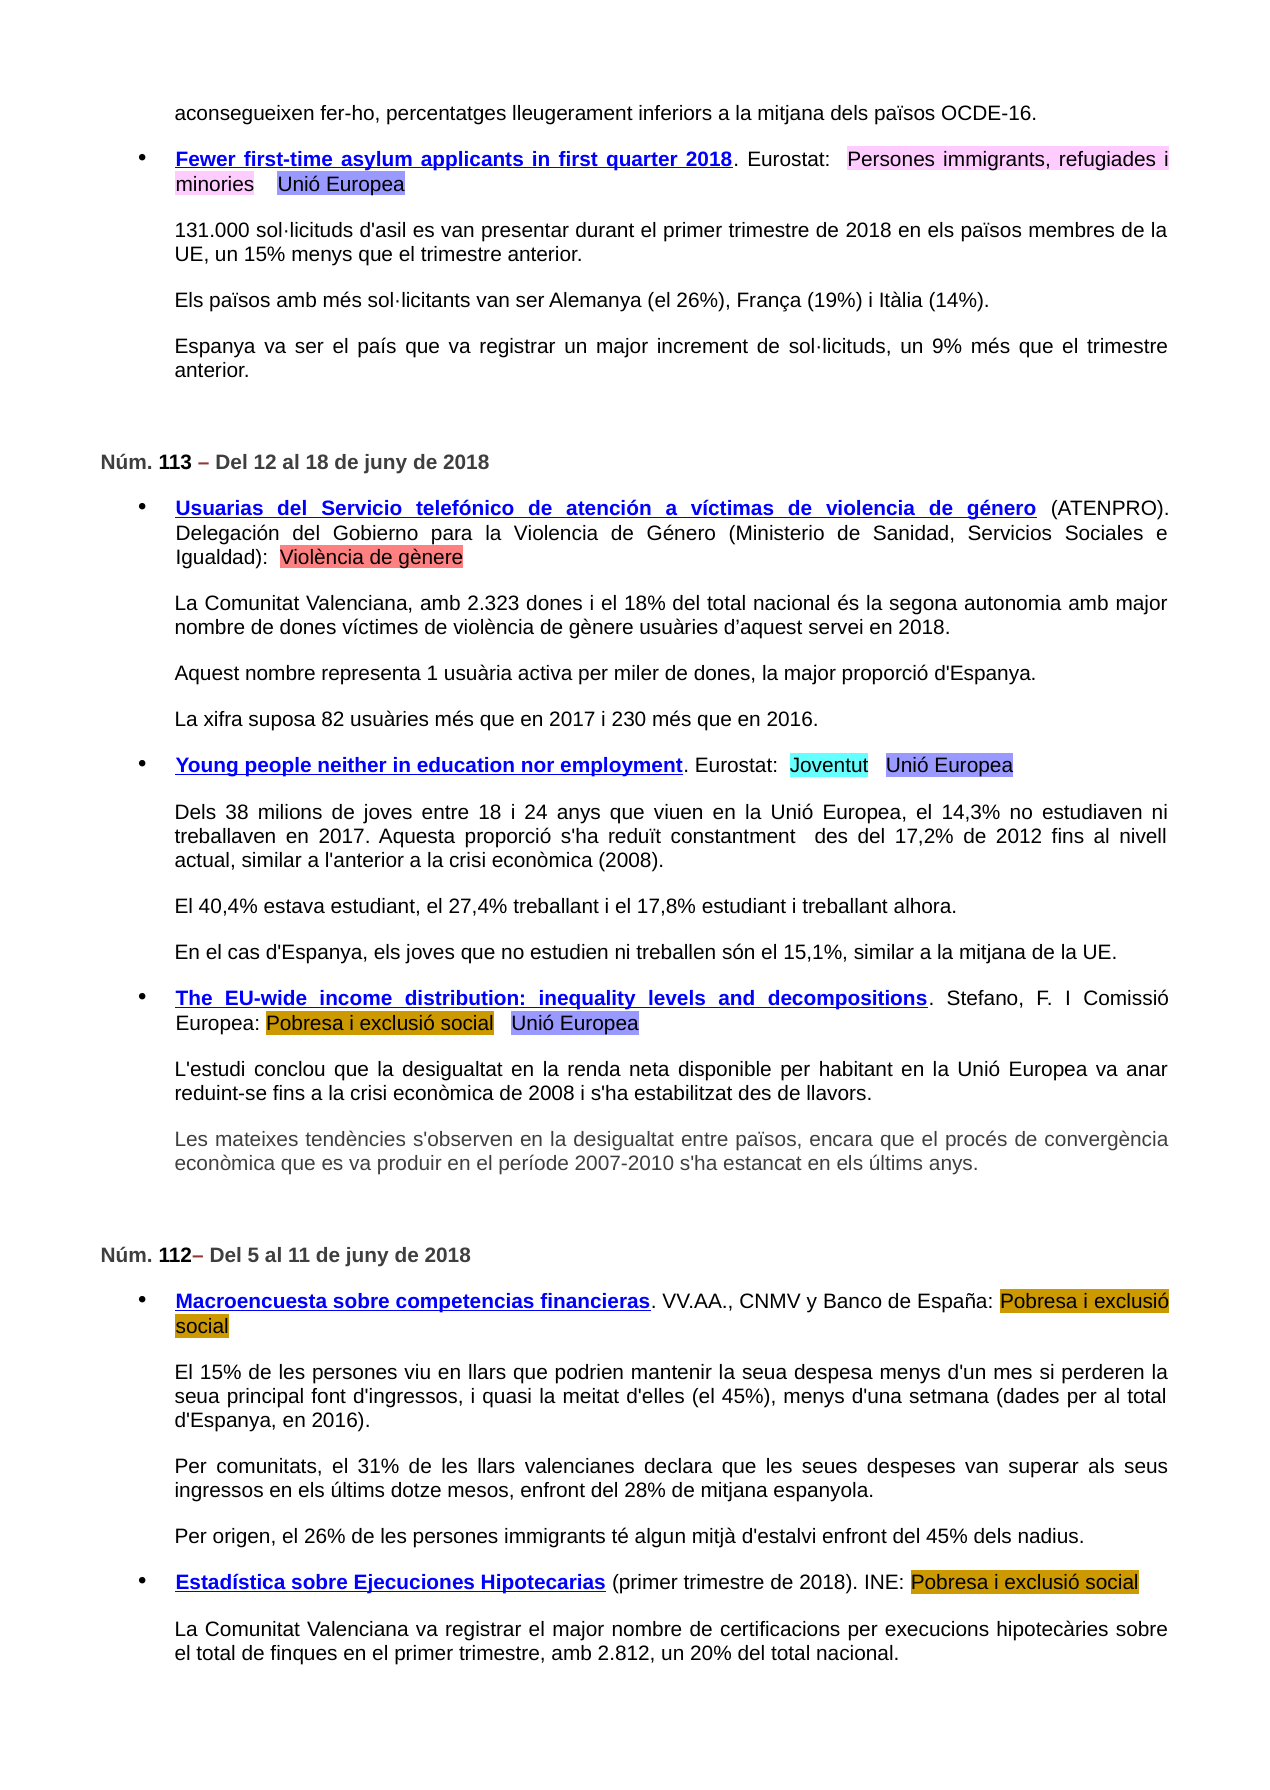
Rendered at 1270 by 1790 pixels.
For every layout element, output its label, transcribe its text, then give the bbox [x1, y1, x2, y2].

text Per comunitats, el 31% de les llars valencianes declara que les seues despeses van superar als seus ingressos en els últims dotze mesos, enfront del 28% de mitjana espanyola. [174, 1454, 1169, 1502]
text aconsegueixen fer-ho, percentatges lleugerament inferiors a la mitjana dels països OCDE-16. [174, 100, 1169, 124]
text La Comunitat Valenciana va registrar el major nombre de certificacions per execucions hipotecàries sobre el total de finques en el primer trimestre, amb 2.812, un 20% del total nacional. [174, 1617, 1169, 1665]
subtitle The EU-wide income distribution: inequality levels and decompositions. Stefano, F. I Comissió Europea: Pobresa i exclusió social Unió Europea [138, 986, 1169, 1035]
text 131.000 sol·licituds d'asil es van presentar durant el primer trimestre de 2018 en els països membres de la UE, un 15% menys que el trimestre anterior. [174, 217, 1169, 265]
text Núm. 112– Del 5 al 11 de juny de 2018 [100, 1243, 1169, 1267]
list Fewer first-time asylum applicants in first quarter 2018. Eurostat: Persones immigrants, refugiades i minories Unió Europea [138, 146, 1169, 195]
text Dels 38 milions de joves entre 18 i 24 anys que viuen en la Unió Europea, el 14,3% no estudiaven ni treballaven en 2017. Aquesta proporció s'ha reduït constantment des del 17,2% de 2012 fins al nivell actual, similar a l'anterior a la crisi econòmica (2008). [174, 800, 1169, 872]
subtitle Young people neither in education nor employment. Eurostat: Joventut Unió Europea [138, 753, 1169, 778]
text Per origen, el 26% de les persones immigrants té algun mitjà d'estalvi enfront del 45% dels nadius. [174, 1524, 1169, 1548]
text El 40,4% estava estudiant, el 27,4% treballant i el 17,8% estudiant i treballant alhora. [174, 894, 1169, 918]
list Estadística sobre Ejecuciones Hipotecarias (primer trimestre de 2018). INE: Pobresa i exclusió social [138, 1570, 1169, 1595]
text Aquest nombre representa 1 usuària activa per miler de dones, la major proporció d'Espanya. [174, 661, 1169, 684]
text L'estudi conclou que la desigualtat en la renda neta disponible per habitant en la Unió Europea va anar reduint-se fins a la crisi econòmica de 2008 i s'ha estabilitzat des de llavors. [174, 1057, 1169, 1105]
text El 15% de les persones viu en llars que podrien mantenir la seua despesa menys d'un mes si perderen la seua principal font d'ingressos, i quasi la meitat d'elles (el 45%), menys d'una setmana (dades per al total d'Espanya, en 2016). [174, 1360, 1169, 1432]
text La xifra suposa 82 usuàries més que en 2017 i 230 més que en 2016. [174, 707, 1169, 731]
text La Comunitat Valenciana, amb 2.323 dones i el 18% del total nacional és la segona autonomia amb major nombre de dones víctimes de violència de gènere usuàries d’aquest servei en 2018. [174, 591, 1169, 638]
list Macroencuesta sobre competencias financieras. VV.AA., CNMV y Banco de España: Pobresa i exclusió social [138, 1289, 1169, 1338]
text En el cas d'Espanya, els joves que no estudien ni treballen són el 15,1%, similar a la mitjana de la UE. [174, 940, 1169, 964]
text Espanya va ser el país que va registrar un major increment de sol·licituds, un 9% més que el trimestre anterior. [174, 333, 1169, 381]
text Els països amb més sol·licitants van ser Alemanya (el 26%), França (19%) i Itàlia (14%). [174, 287, 1169, 311]
text Núm. 113 – Del 12 al 18 de juny de 2018 [100, 449, 1169, 473]
text Les mateixes tendències s'observen en la desigualtat entre països, encara que el procés de convergència econòmica que es va produir en el període 2007-2010 s'ha estancat en els últims anys. [174, 1127, 1169, 1175]
subtitle Usuarias del Servicio telefónico de atención a víctimas de violencia de género (ATENPRO). Delegación del Gobierno para la Violencia de Género (Ministerio de Sanidad, Servicios Sociales e Igualdad): Violència de gènere [138, 496, 1169, 568]
